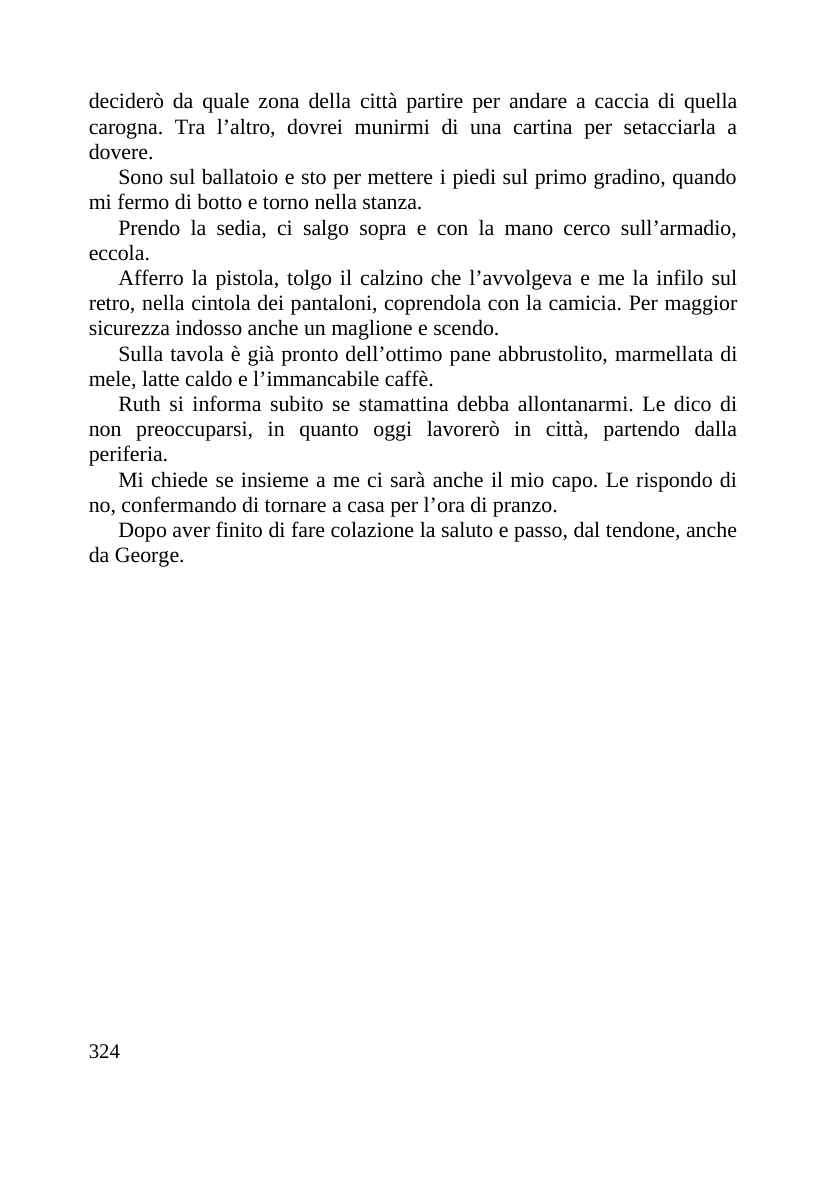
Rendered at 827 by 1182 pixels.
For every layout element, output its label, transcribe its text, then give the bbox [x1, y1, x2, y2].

text Sono sul ballatoio e sto per mettere i piedi sul primo gradino, quando mi fermo di botto e torno nella stanza. [88, 164, 738, 214]
text Prendo la sedia, ci salgo sopra e con la mano cerco sull’armadio, eccola. [88, 214, 738, 265]
text Sulla tavola è già pronto dell’ottimo pane abbrustolito, marmellata di mele, latte caldo e l’immancabile caffè. [88, 341, 738, 391]
text Dopo aver finito di fare colazione la saluto e passo, dal tendone, anche da George. [88, 517, 738, 567]
text deciderò da quale zona della città partire per andare a caccia di quella carogna. Tra l’altro, dovrei munirmi di una cartina per setacciarla a dovere. [88, 88, 738, 164]
text Ruth si informa subito se stamattina debba allontanarmi. Le dico di non preoccuparsi, in quanto oggi lavorerò in città, partendo dalla periferia. [88, 391, 738, 467]
text Afferro la pistola, tolgo il calzino che l’avvolgeva e me la infilo sul retro, nella cintola dei pantaloni, coprendola con la camicia. Per maggior sicurezza indosso anche un maglione e scendo. [88, 265, 738, 341]
text Mi chiede se insieme a me ci sarà anche il mio capo. Le rispondo di no, confermando di tornare a casa per l’ora di pranzo. [88, 467, 738, 517]
